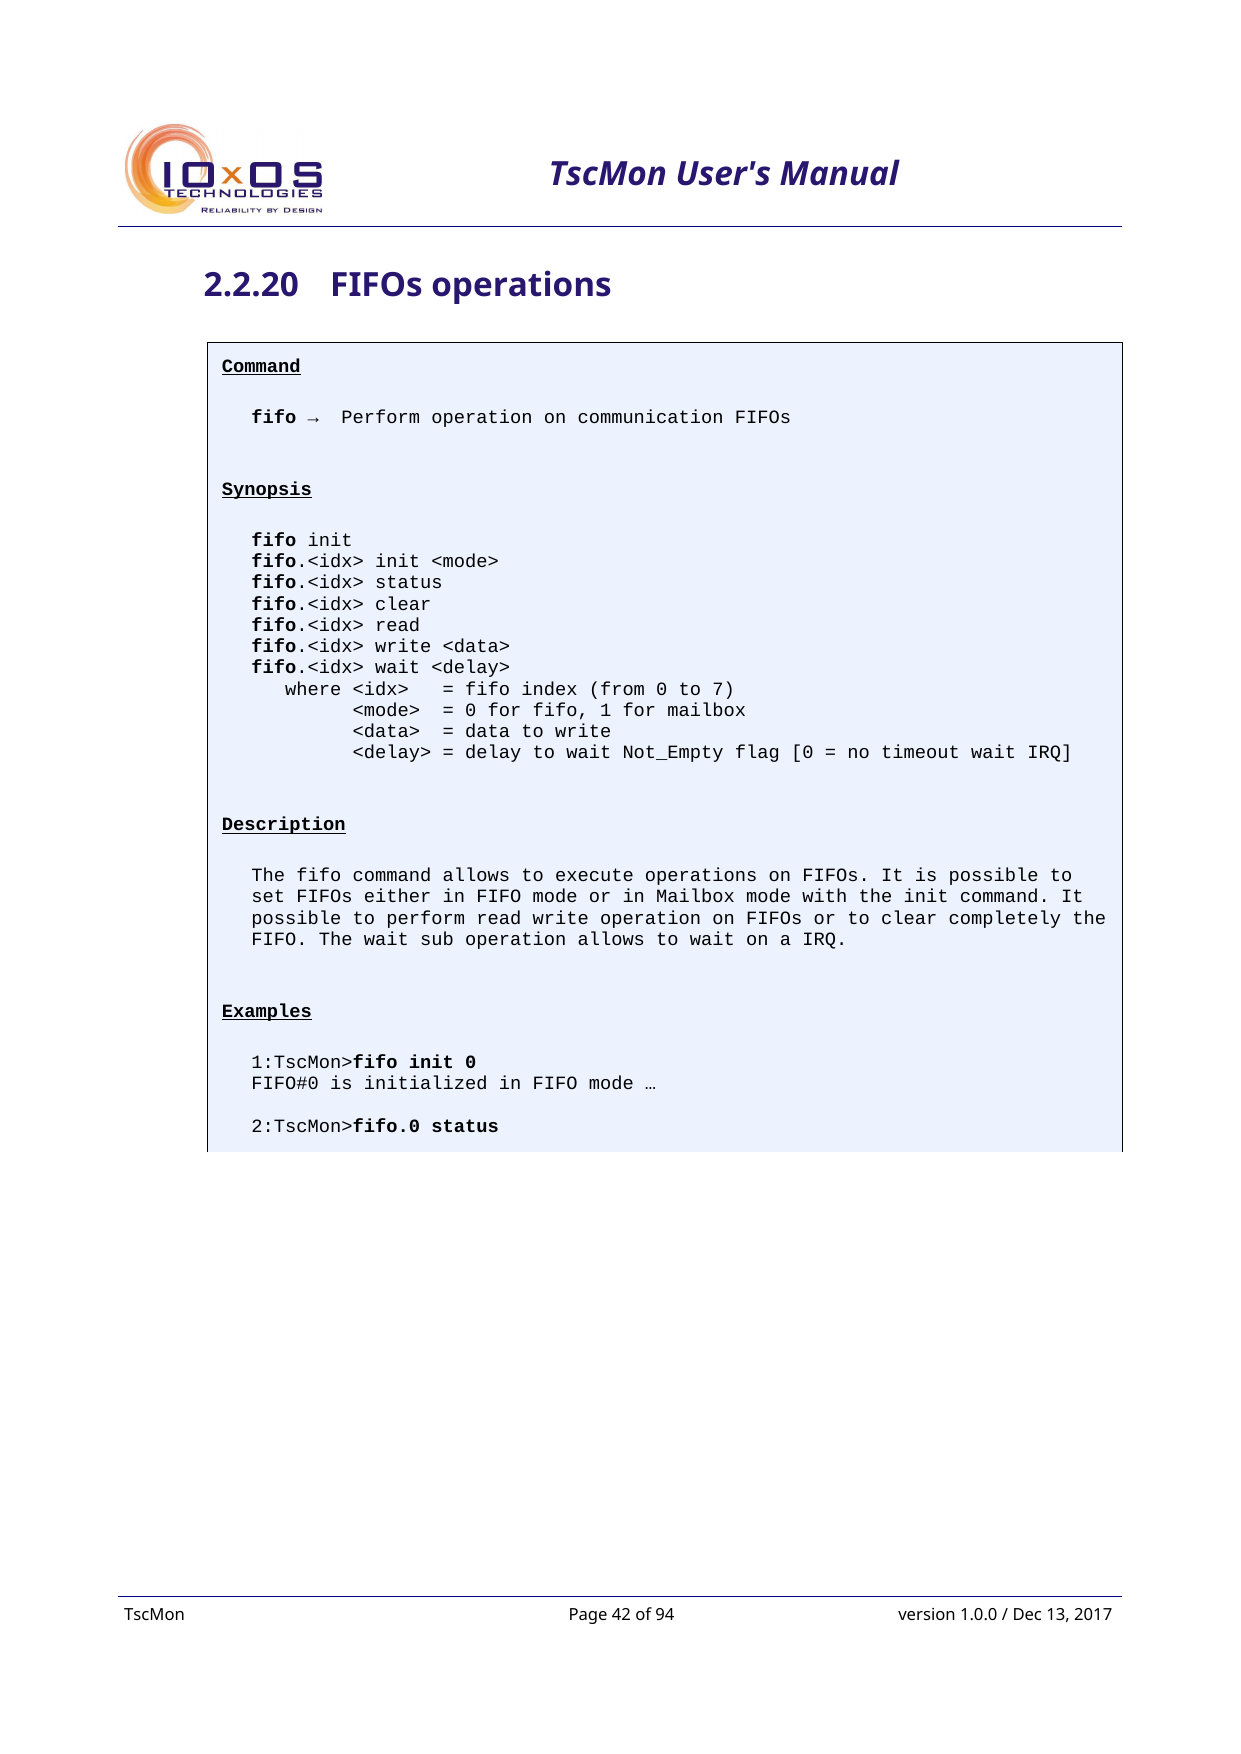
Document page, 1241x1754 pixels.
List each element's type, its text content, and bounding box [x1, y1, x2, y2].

text fifo init [208, 516, 1122, 552]
text <data> = data to write [208, 722, 1122, 743]
text fifo → Perform operation on communication FIFOs [208, 393, 1122, 429]
text fifo.<idx> clear [208, 594, 1122, 616]
text fifo.<idx> init <mode> [208, 552, 1122, 573]
text fifo.<idx> read [208, 616, 1122, 637]
subtitle Synopsis [208, 465, 1122, 516]
text fifo.<idx> write <data> [208, 637, 1122, 658]
text <delay> = delay to wait Not_Empty flag [0 = no timeout wait IRQ] [208, 743, 1122, 764]
text where <idx> = fifo index (from 0 to 7) [208, 679, 1122, 701]
text FIFO#0 is initialized in FIFO mode … [208, 1074, 1122, 1095]
picture [123, 123, 323, 217]
text The fifo command allows to execute operations on FIFOs. It is possible to set FIFOs either in FIFO mode or in Mailbox mode with the init command. It possible to perform read write operation on FIFOs or to clear completely the FIFO. The wait sub operation allows to wait on a IRQ. [208, 851, 1122, 951]
text fifo.<idx> status [208, 573, 1122, 594]
text <mode> = 0 for fifo, 1 for mailbox [208, 701, 1122, 722]
text Command [208, 343, 1122, 393]
subtitle FIFOs operations [195, 261, 1122, 306]
text fifo.<idx> wait <delay> [208, 658, 1122, 679]
text 1:TscMon>fifo init 0 [208, 1038, 1122, 1074]
subtitle Examples [208, 987, 1122, 1038]
subtitle Description [208, 800, 1122, 851]
text 2:TscMon>fifo.0 status [208, 1116, 1122, 1152]
